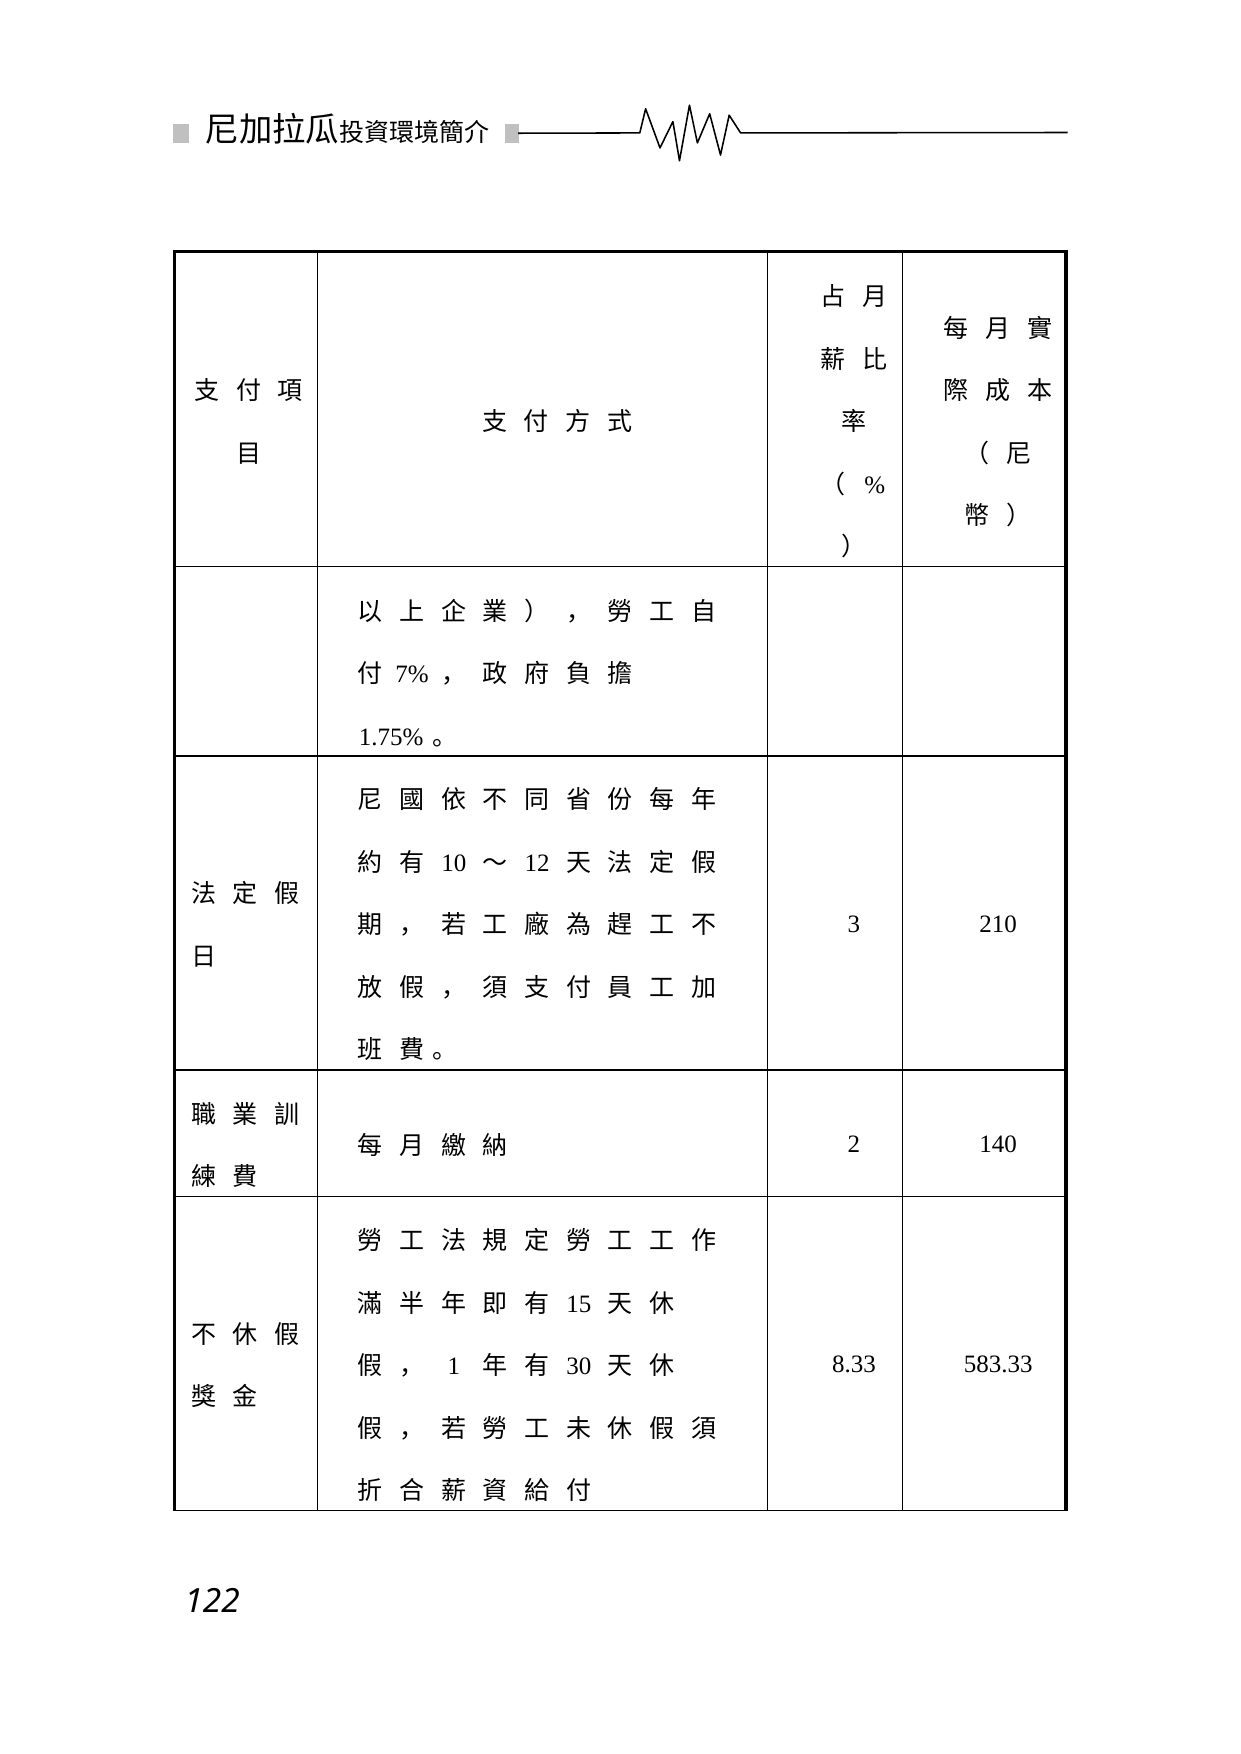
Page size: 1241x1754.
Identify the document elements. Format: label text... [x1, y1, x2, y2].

table_header 占月薪比率（%） [768, 253, 902, 566]
table_cell [176, 567, 317, 755]
table_cell 140 [903, 1071, 1064, 1196]
table_cell 210 [903, 757, 1064, 1069]
table_cell 以上企業），勞工自付7%，政府負擔1.75%。 [318, 567, 767, 755]
table_cell 每月繳納 [318, 1071, 767, 1196]
table_cell 2 [768, 1071, 902, 1196]
table_cell 不休假獎金 [176, 1197, 317, 1509]
table_cell [768, 567, 902, 755]
table_cell 法定假日 [176, 757, 317, 1069]
table_cell 勞工法規定勞工工作滿半年即有15天休假，1年有30天休假，若勞工未休假須折合薪資給付 [318, 1197, 767, 1509]
table_cell 8.33 [768, 1197, 902, 1509]
table_header 每月實際成本 （尼幣） [903, 253, 1064, 566]
table_cell 尼國依不同省份每年約有10～12天法定假期，若工廠為趕工不放假，須支付員工加班費。 [318, 757, 767, 1069]
table_cell 3 [768, 757, 902, 1069]
table_cell [903, 567, 1064, 755]
table_header 支付方式 [318, 253, 767, 566]
table_cell 職業訓練費 [176, 1071, 317, 1196]
table_cell 583.33 [903, 1197, 1064, 1509]
table_header 支付項目 [176, 253, 317, 566]
